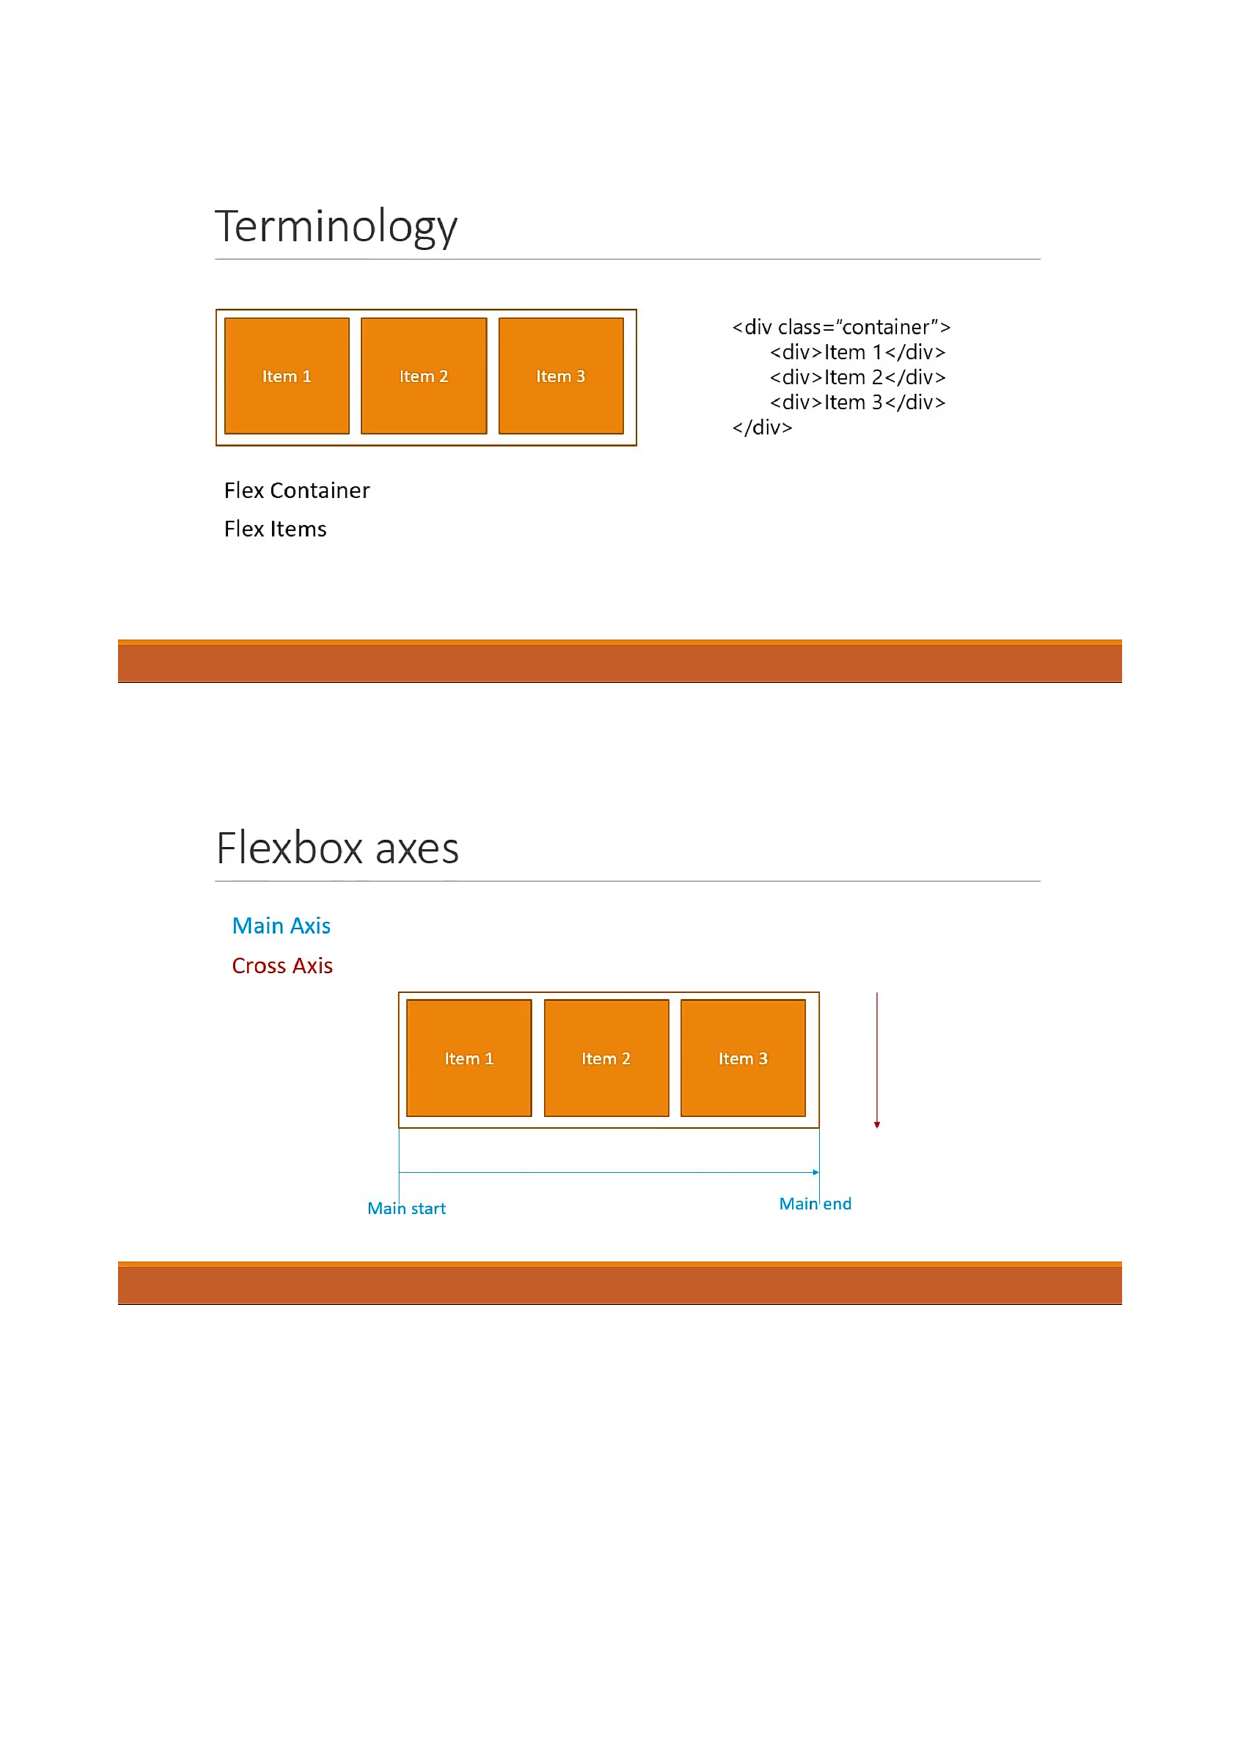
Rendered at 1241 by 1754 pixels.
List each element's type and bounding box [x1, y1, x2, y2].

picture [118, 740, 1123, 1305]
picture [118, 118, 1123, 683]
